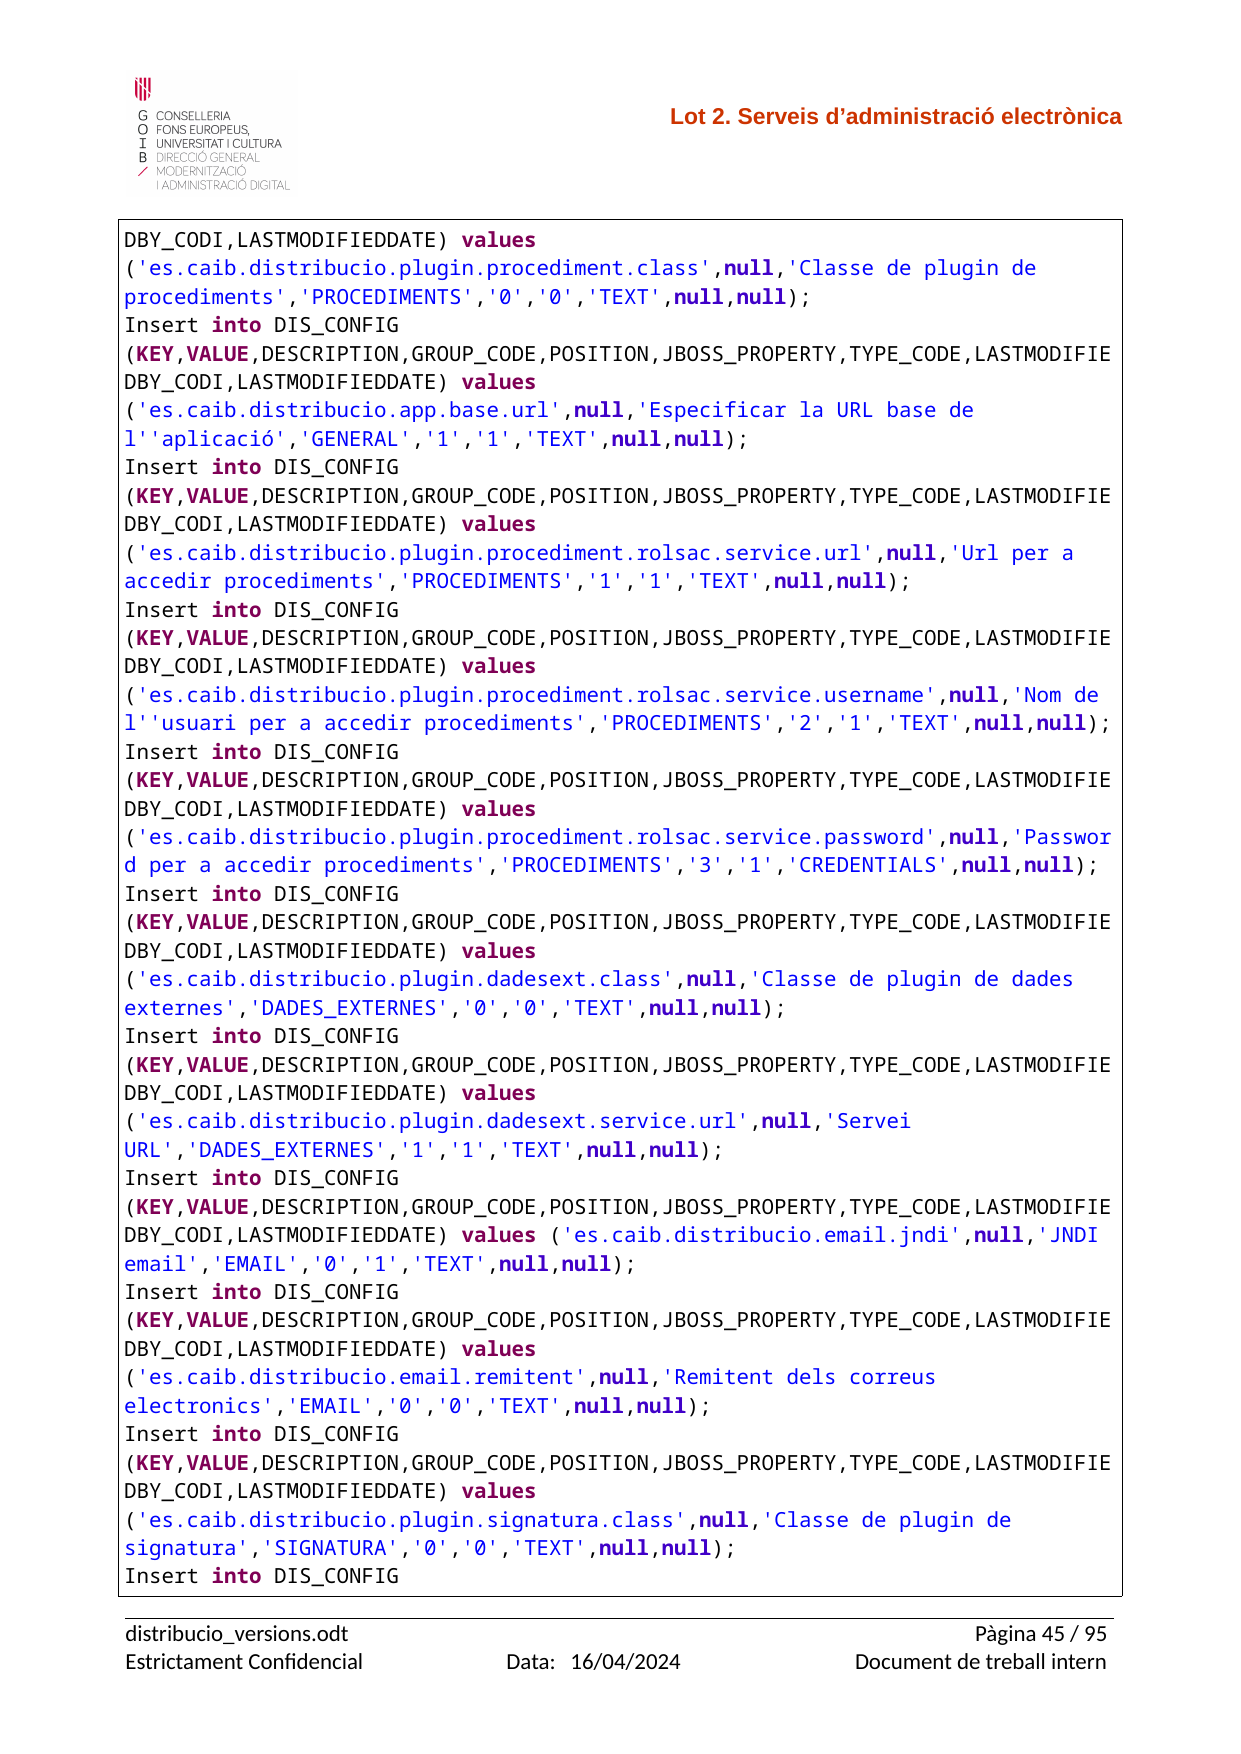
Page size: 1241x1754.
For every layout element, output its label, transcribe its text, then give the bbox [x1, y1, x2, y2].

table_header DBY_CODI,LASTMODIFIEDDATE) values ('es.caib.distribucio.plugin.procediment.class',null,'Classe de plugin de procediments','PROCEDIMENTS','0','0','TEXT',null,null); Insert into DIS_CONFIG (KEY,VALUE,DESCRIPTION,GROUP_CODE,POSITION,JBOSS_PROPERTY,TYPE_CODE,LASTMODIFIEDBY_CODI,LASTMODIFIEDDATE) values ('es.caib.distribucio.app.base.url',null,'Especificar la URL base de l''aplicació','GENERAL','1','1','TEXT',null,null); Insert into DIS_CONFIG (KEY,VALUE,DESCRIPTION,GROUP_CODE,POSITION,JBOSS_PROPERTY,TYPE_CODE,LASTMODIFIEDBY_CODI,LASTMODIFIEDDATE) values ('es.caib.distribucio.plugin.procediment.rolsac.service.url',null,'Url per a accedir procediments','PROCEDIMENTS','1','1','TEXT',null,null); Insert into DIS_CONFIG (KEY,VALUE,DESCRIPTION,GROUP_CODE,POSITION,JBOSS_PROPERTY,TYPE_CODE,LASTMODIFIEDBY_CODI,LASTMODIFIEDDATE) values ('es.caib.distribucio.plugin.procediment.rolsac.service.username',null,'Nom de l''usuari per a accedir procediments','PROCEDIMENTS','2','1','TEXT',null,null); Insert into DIS_CONFIG (KEY,VALUE,DESCRIPTION,GROUP_CODE,POSITION,JBOSS_PROPERTY,TYPE_CODE,LASTMODIFIEDBY_CODI,LASTMODIFIEDDATE) values ('es.caib.distribucio.plugin.procediment.rolsac.service.password',null,'Password per a accedir procediments','PROCEDIMENTS','3','1','CREDENTIALS',null,null); Insert into DIS_CONFIG (KEY,VALUE,DESCRIPTION,GROUP_CODE,POSITION,JBOSS_PROPERTY,TYPE_CODE,LASTMODIFIEDBY_CODI,LASTMODIFIEDDATE) values ('es.caib.distribucio.plugin.dadesext.class',null,'Classe de plugin de dades externes','DADES_EXTERNES','0','0','TEXT',null,null); Insert into DIS_CONFIG (KEY,VALUE,DESCRIPTION,GROUP_CODE,POSITION,JBOSS_PROPERTY,TYPE_CODE,LASTMODIFIEDBY_CODI,LASTMODIFIEDDATE) values ('es.caib.distribucio.plugin.dadesext.service.url',null,'Servei URL','DADES_EXTERNES','1','1','TEXT',null,null); Insert into DIS_CONFIG (KEY,VALUE,DESCRIPTION,GROUP_CODE,POSITION,JBOSS_PROPERTY,TYPE_CODE,LASTMODIFIEDBY_CODI,LASTMODIFIEDDATE) values ('es.caib.distribucio.email.jndi',null,'JNDI email','EMAIL','0','1','TEXT',null,null); Insert into DIS_CONFIG (KEY,VALUE,DESCRIPTION,GROUP_CODE,POSITION,JBOSS_PROPERTY,TYPE_CODE,LASTMODIFIEDBY_CODI,LASTMODIFIEDDATE) values ('es.caib.distribucio.email.remitent',null,'Remitent dels correus electronics','EMAIL','0','0','TEXT',null,null); Insert into DIS_CONFIG (KEY,VALUE,DESCRIPTION,GROUP_CODE,POSITION,JBOSS_PROPERTY,TYPE_CODE,LASTMODIFIEDBY_CODI,LASTMODIFIEDDATE) values ('es.caib.distribucio.plugin.signatura.class',null,'Classe de plugin de signatura','SIGNATURA','0','0','TEXT',null,null); Insert into DIS_CONFIG [119, 220, 1122, 1596]
picture [126, 70, 299, 197]
